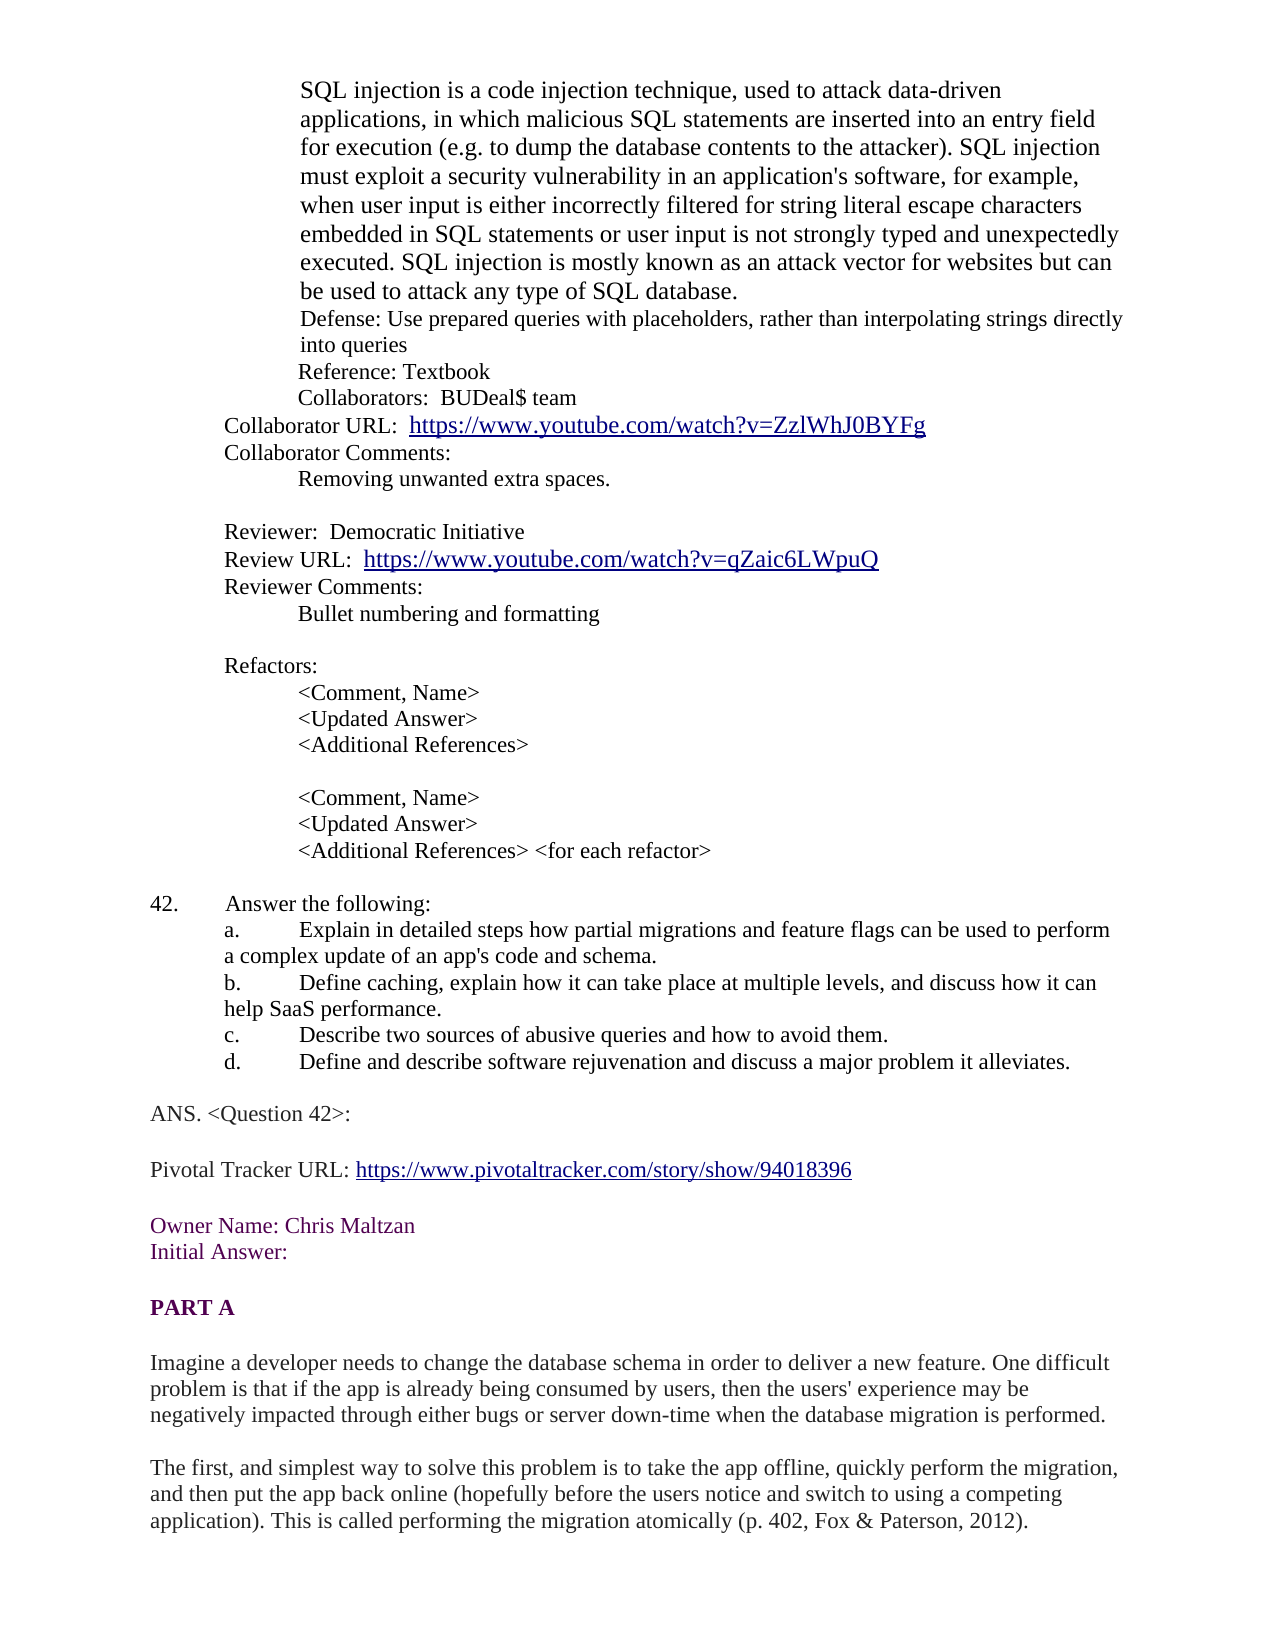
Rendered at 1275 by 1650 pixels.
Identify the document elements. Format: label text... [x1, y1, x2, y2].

text PART A [150, 1293, 1125, 1320]
text b. Define caching, explain how it can take place at multiple levels, and discuss how it can help SaaS performance. [224, 969, 1125, 1021]
text Reviewer Comments: [224, 573, 1125, 600]
text Owner Name: Chris Maltzan [150, 1212, 1125, 1238]
text Imagine a developer needs to change the database schema in order to deliver a new feature. One difficult problem is that if the app is already being consumed by users, then the users' experience may be negatively impacted through either bugs or server down-time when the database migration is performed. The first, and simplest way to solve this problem is to take the app offline, quickly perform the migration, and then put the app back online (hopefully before the users notice and switch to using a competing application). This is called performing the migration atomically (p. 402, Fox & Paterson, 2012). [150, 1349, 1125, 1559]
text c. Describe two sources of abusive queries and how to avoid them. [224, 1021, 1125, 1048]
text <Updated Answer> [298, 705, 1125, 731]
text Pivotal Tracker URL: https://www.pivotaltracker.com/story/show/94018396 [150, 1156, 1125, 1183]
text Removing unwanted extra spaces. [298, 466, 1125, 492]
text <Updated Answer> [298, 811, 1125, 837]
text 42. Answer the following: [150, 889, 1125, 916]
text Refactors: [224, 652, 1125, 679]
text d. Define and describe software rejuvenation and discuss a major problem it alleviates. [224, 1048, 1125, 1074]
text <Additional References> [298, 731, 1125, 758]
text <Additional References> <for each refactor> [298, 837, 1125, 863]
text Review URL: https://www.youtube.com/watch?v=qZaic6LWpuQ [224, 544, 1125, 573]
text Collaborator URL: https://www.youtube.com/watch?v=ZzlWhJ0BYFg [224, 410, 1125, 439]
text Bullet numbering and formatting [298, 600, 1125, 626]
text <Comment, Name> [298, 679, 1125, 705]
text Initial Answer: [150, 1238, 1125, 1265]
text Collaborator Comments: [224, 439, 1125, 466]
text SQL injection is a code injection technique, used to attack data-driven applications, in which malicious SQL statements are inserted into an entry field for execution (e.g. to dump the database contents to the attacker). SQL injection must exploit a security vulnerability in an application's software, for example, when user input is either incorrectly filtered for string literal escape characters embedded in SQL statements or user input is not strongly typed and unexpectedly executed. SQL injection is mostly known as an attack vector for websites but can be used to attack any type of SQL database. [300, 75, 1125, 305]
text Reviewer: Democratic Initiative [224, 518, 1125, 544]
text <Comment, Name> [298, 784, 1125, 811]
text Reference: Textbook Collaborators: BUDeal$ team [298, 358, 1125, 410]
text a. Explain in detailed steps how partial migrations and feature flags can be used to perform a complex update of an app's code and schema. [224, 916, 1125, 969]
text Defense: Use prepared queries with placeholders, rather than interpolating strings directly into queries [300, 305, 1125, 358]
text ANS. <Question 42>: [150, 1100, 1125, 1127]
